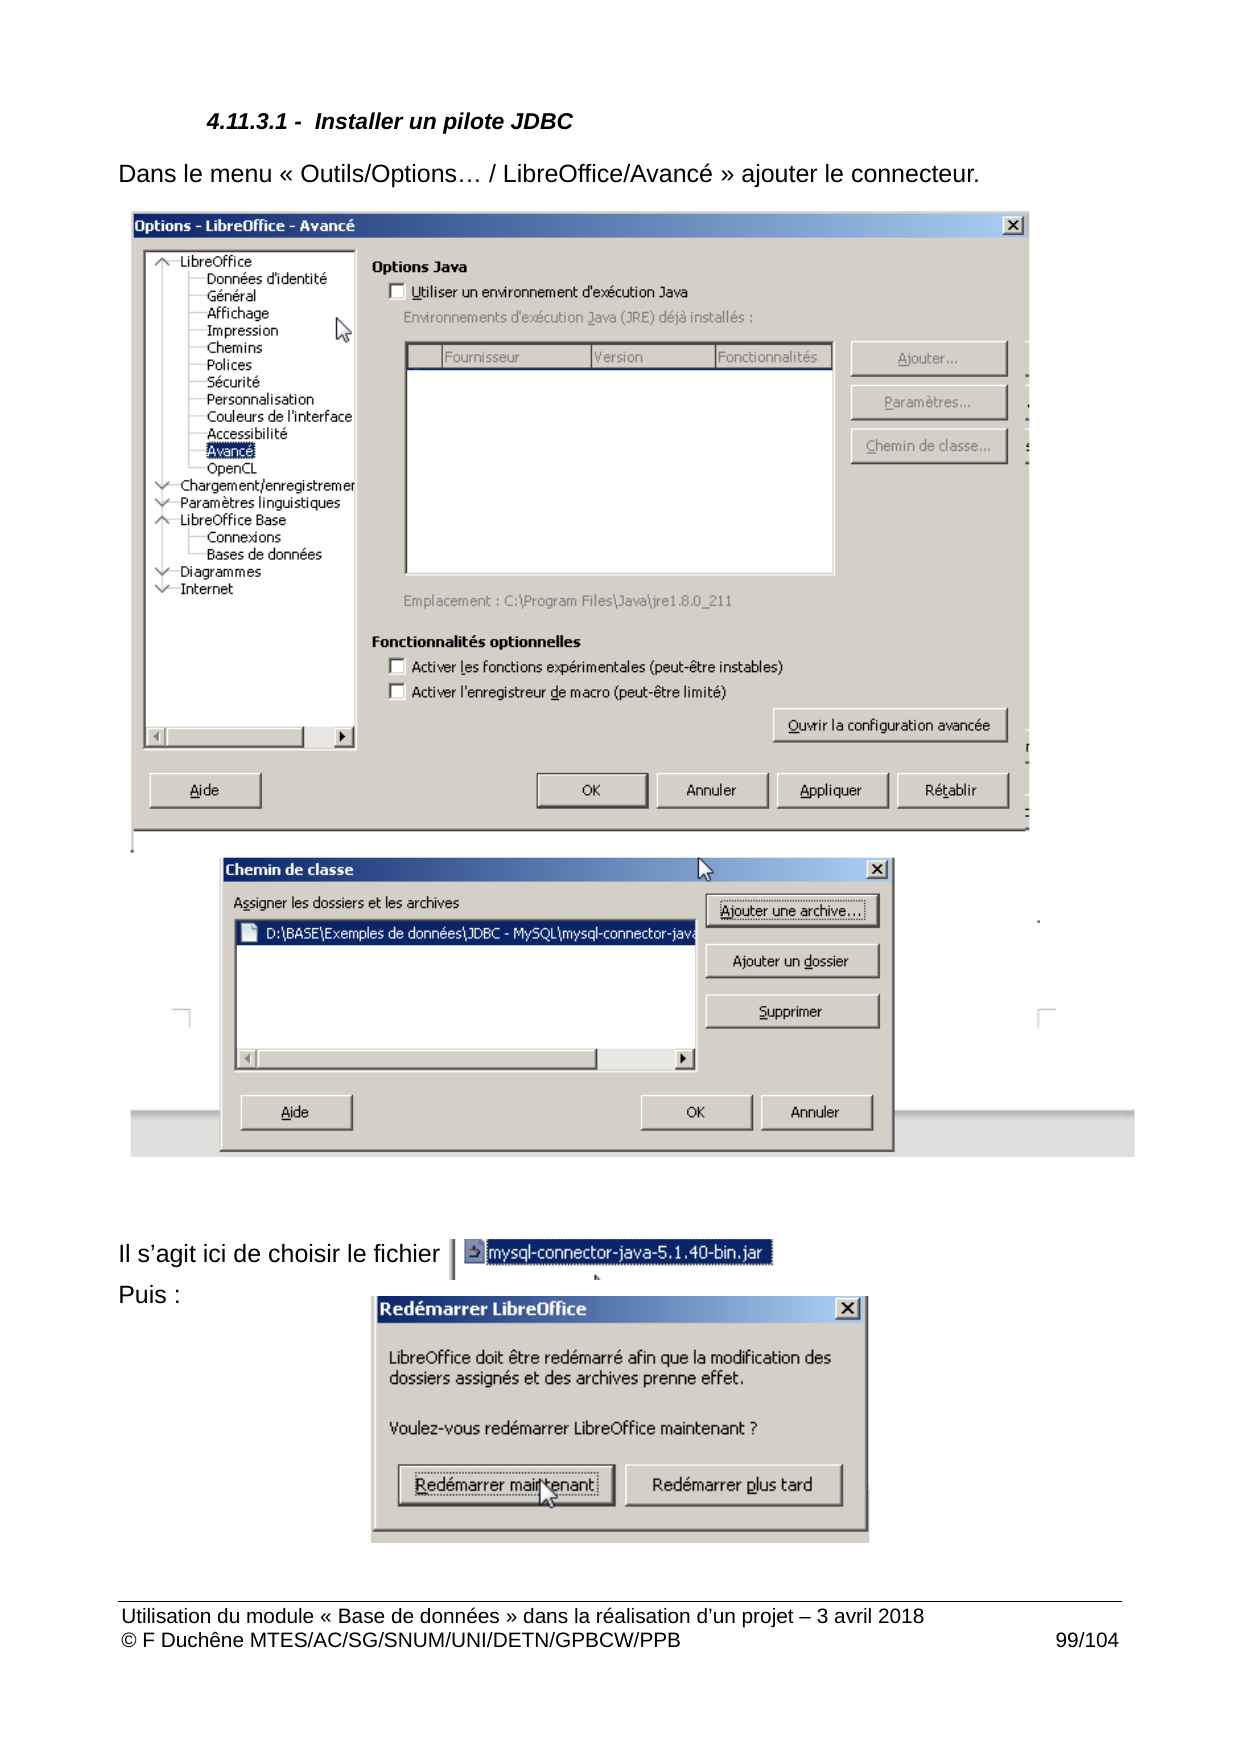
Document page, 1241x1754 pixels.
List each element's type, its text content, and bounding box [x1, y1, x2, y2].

picture [449, 1239, 792, 1280]
picture [370, 1296, 870, 1543]
subtitle Installer un pilote JDBC [207, 108, 1122, 134]
text Il s’agit ici de choisir le fichier [118, 1239, 449, 1268]
text Dans le menu « Outils/Options… / LibreOffice/Avancé » ajouter le connecteur. [118, 159, 1122, 188]
text Puis : [118, 1280, 1122, 1309]
text [792, 1239, 1122, 1268]
